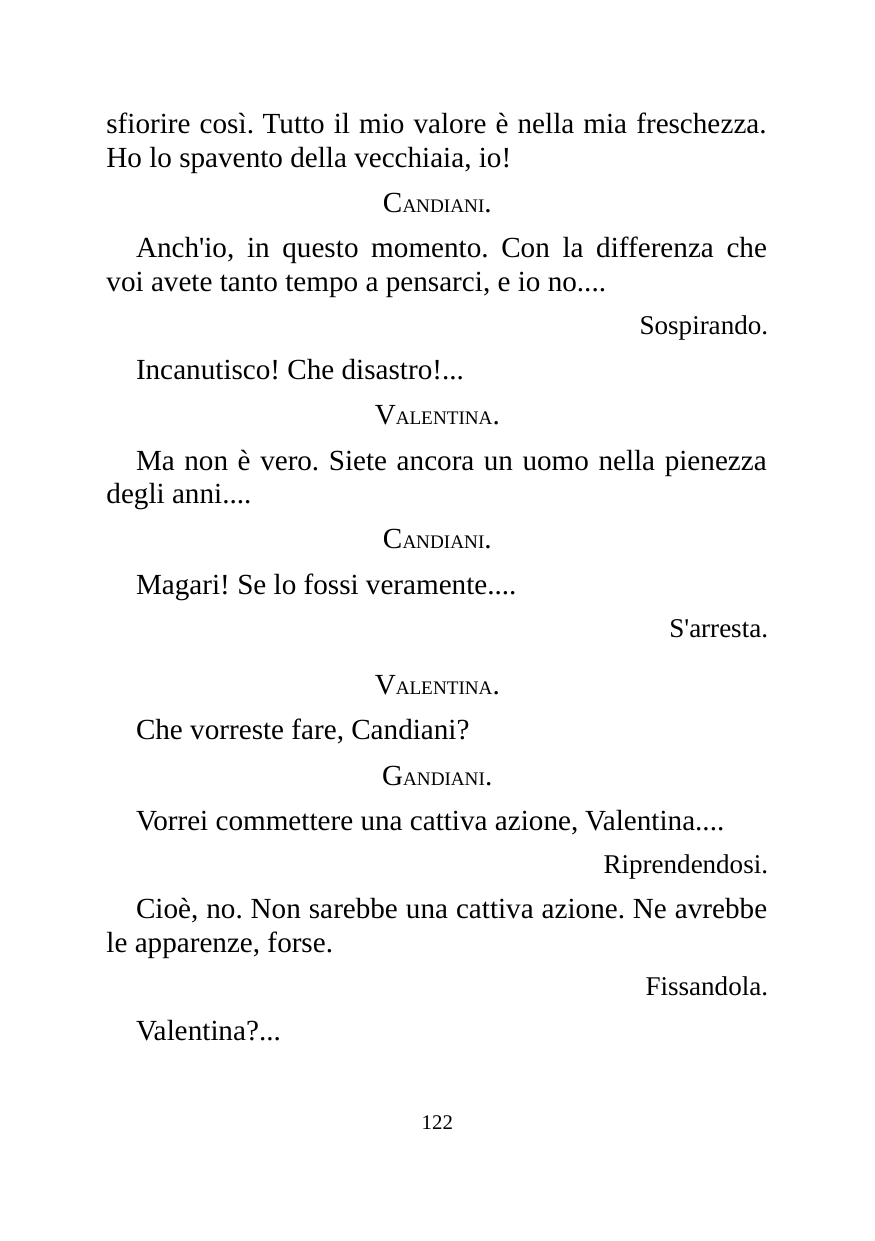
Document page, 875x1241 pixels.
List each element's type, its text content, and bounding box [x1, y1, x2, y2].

text Fissandola. [402, 970, 768, 1001]
text S'arresta. [402, 612, 768, 643]
text Cioè, no. Non sarebbe una cattiva azione. Ne avrebbe le apparenze, forse. [106, 891, 768, 958]
text Sospirando. [402, 309, 768, 340]
text Valentina. [106, 397, 768, 431]
text Vorrei commettere una cattiva azione, Valentina.... [106, 803, 768, 836]
text Candiani. [106, 185, 768, 219]
text Candiani. [106, 522, 768, 555]
text Incanutisco! Che disastro!... [106, 352, 768, 386]
text Valentina?... [106, 1013, 768, 1046]
text Che vorreste fare, Candiani? [106, 712, 768, 746]
text sfiorire così. Tutto il mio valore è nella mia freschezza. Ho lo spavento della vecchiaia, io! [106, 106, 768, 173]
text Valentina. [106, 667, 768, 701]
text Gandiani. [106, 758, 768, 791]
text Magari! Se lo fossi veramente.... [106, 567, 768, 601]
text Riprendendosi. [402, 848, 768, 879]
text Anch'io, in questo momento. Con la differenza che voi avete tanto tempo a pensarci, e io no.... [106, 230, 768, 297]
text Ma non è vero. Siete ancora un uomo nella pienezza degli anni.... [106, 443, 768, 510]
